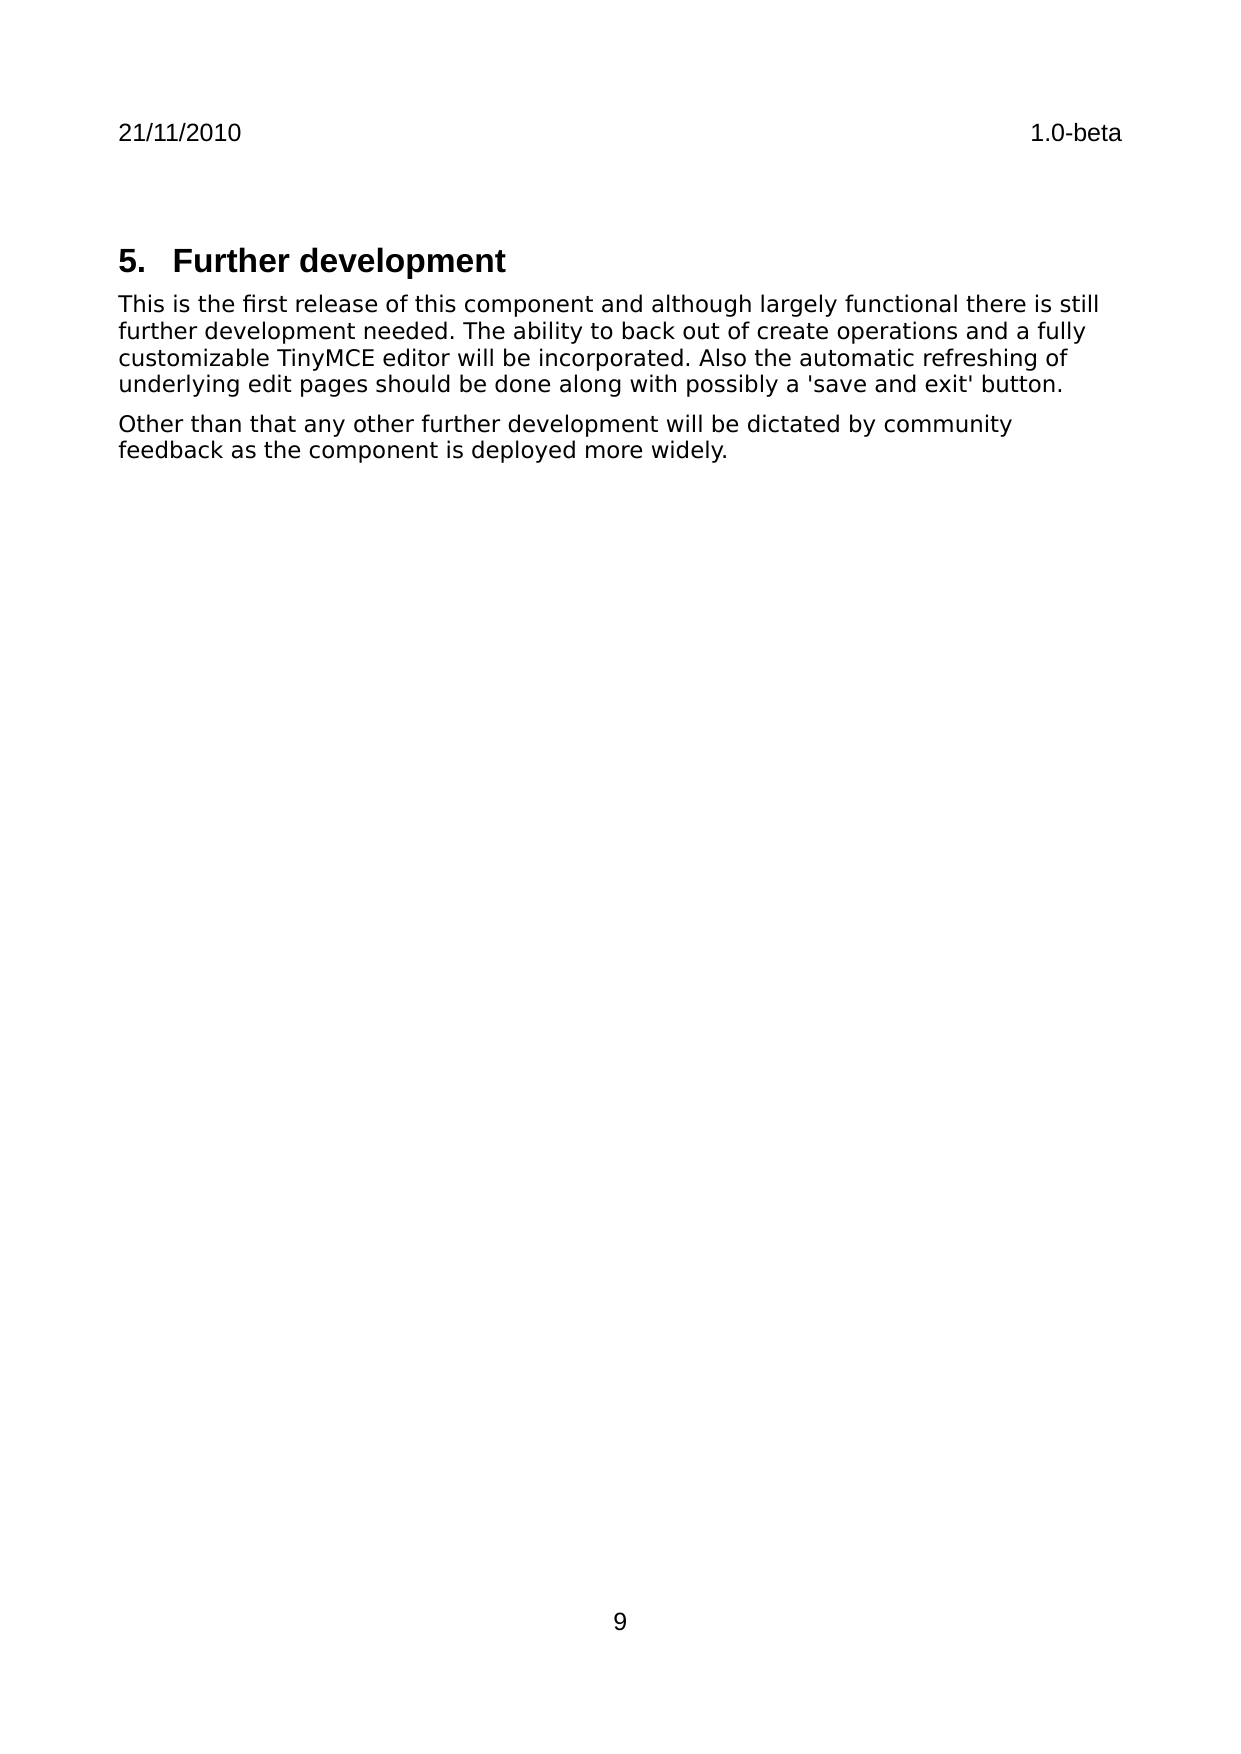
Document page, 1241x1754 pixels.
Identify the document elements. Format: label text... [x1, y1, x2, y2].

text Other than that any other further development will be dictated by community feedback as the component is deployed more widely. [118, 411, 1122, 464]
text This is the first release of this component and although largely functional there is still further development needed. The ability to back out of create operations and a fully customizable TinyMCE editor will be incorporated. Also the automatic refreshing of underlying edit pages should be done along with possibly a 'save and exit' button. [118, 292, 1122, 398]
subtitle Further development [118, 241, 1122, 279]
